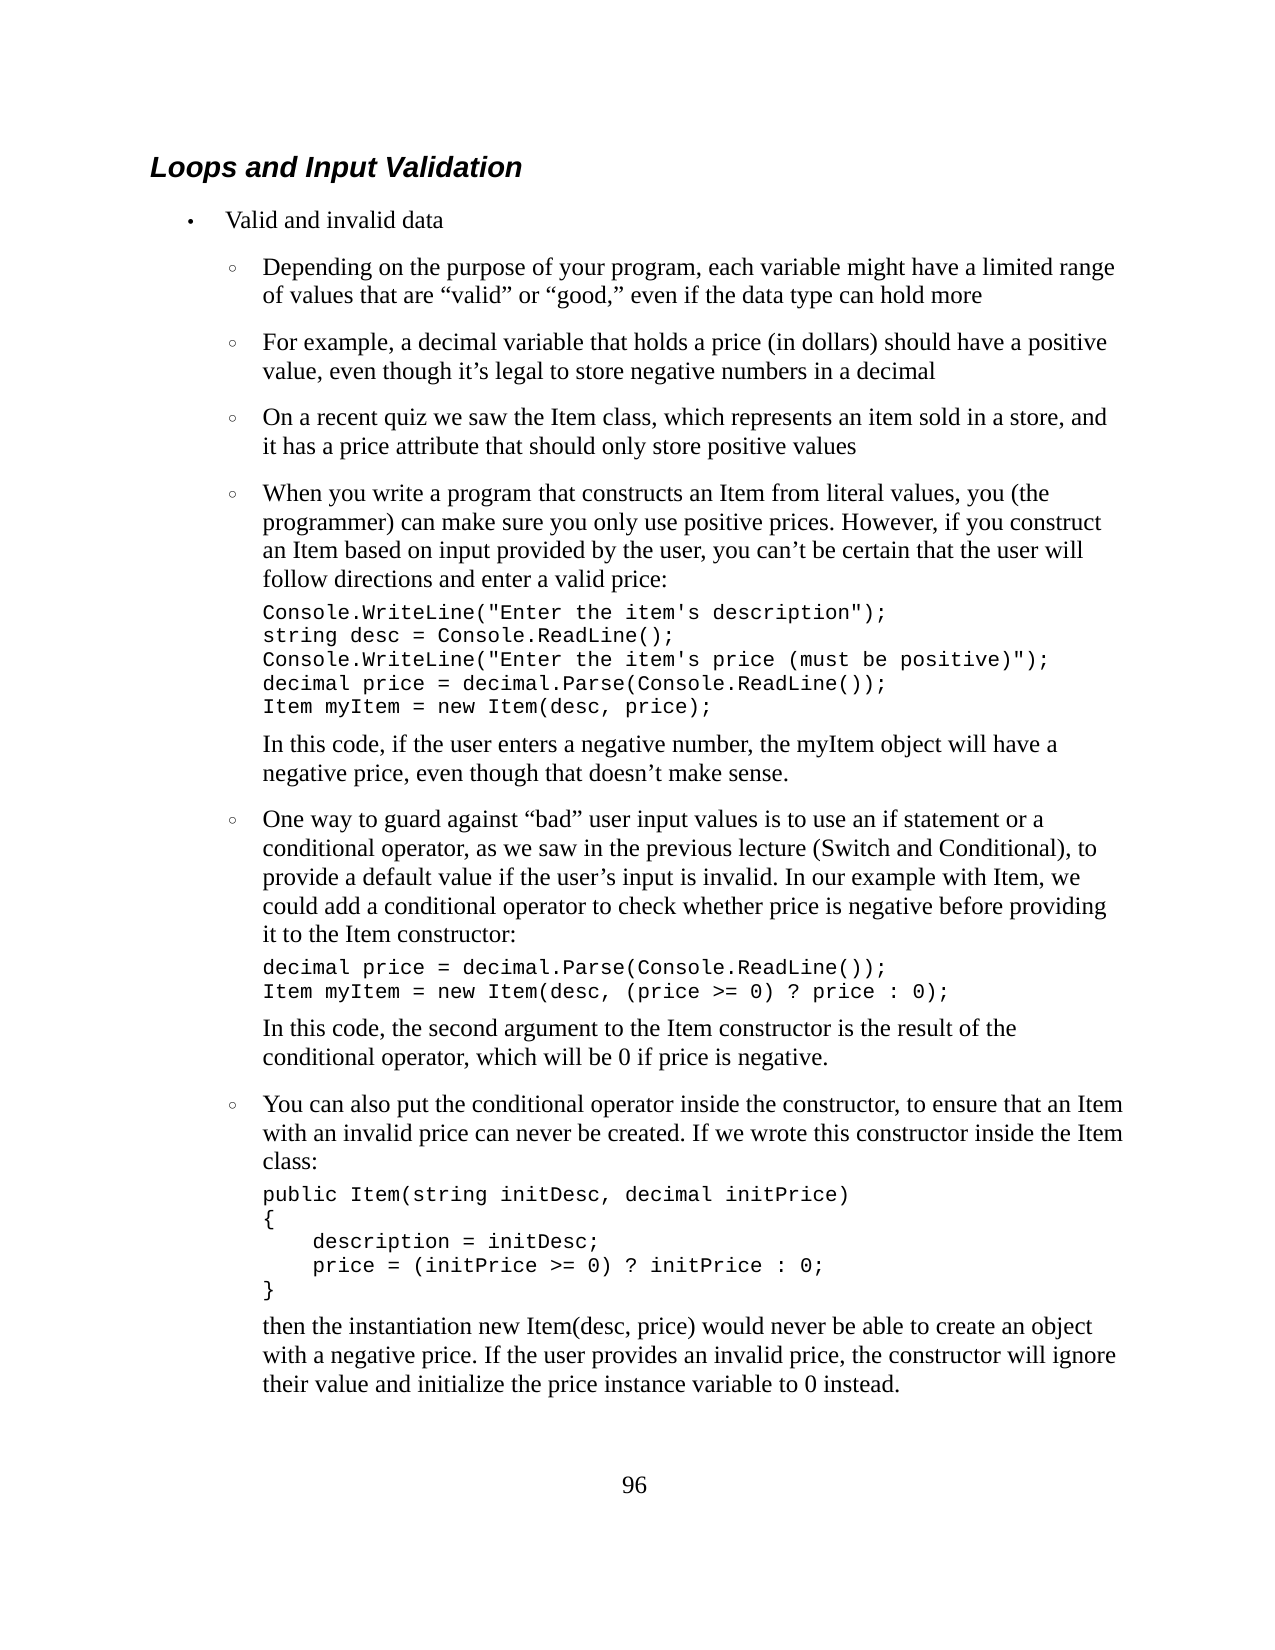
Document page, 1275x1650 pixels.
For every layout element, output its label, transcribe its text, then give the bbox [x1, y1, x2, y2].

list { [225, 1208, 1125, 1231]
list public Item(string initDesc, decimal initPrice) [225, 1184, 1125, 1208]
list } [225, 1279, 1125, 1302]
list Item myItem = new Item(desc, price); [225, 696, 1125, 720]
list then the instantiation new Item(desc, price) would never be able to create an object with a negative price. If the user provides an invalid price, the constructor will ignore their value and initialize the price instance variable to 0 instead. [225, 1311, 1125, 1397]
list When you write a program that constructs an Item from literal values, you (the programmer) can make sure you only use positive prices. However, if you construct an Item based on input provided by the user, you can’t be certain that the user will follow directions and enter a valid price: [225, 478, 1125, 593]
subtitle Loops and Input Validation [150, 150, 1125, 183]
list In this code, if the user enters a negative number, the myItem object will have a negative price, even though that doesn’t make sense. [225, 729, 1125, 787]
list Console.WriteLine("Enter the item's price (must be positive)"); [225, 649, 1125, 673]
list You can also put the conditional operator inside the constructor, to ensure that an Item with an invalid price can never be created. If we wrote this constructor inside the Item class: [225, 1089, 1125, 1175]
list On a recent quiz we saw the Item class, which represents an item sold in a store, and it has a price attribute that should only store positive values [225, 402, 1125, 460]
list description = initDesc; [225, 1231, 1125, 1255]
list Depending on the purpose of your program, each variable might have a limited range of values that are “valid” or “good,” even if the data type can hold more [225, 252, 1125, 309]
list Valid and invalid data [187, 205, 1125, 234]
list For example, a decimal variable that holds a price (in dollars) should have a positive value, even though it’s legal to store negative numbers in a decimal [225, 327, 1125, 384]
list string desc = Console.ReadLine(); [225, 626, 1125, 649]
list price = (initPrice >= 0) ? initPrice : 0; [225, 1255, 1125, 1279]
list In this code, the second argument to the Item constructor is the result of the conditional operator, which will be 0 if price is negative. [225, 1013, 1125, 1071]
list decimal price = decimal.Parse(Console.ReadLine()); [225, 957, 1125, 981]
list Item myItem = new Item(desc, (price >= 0) ? price : 0); [225, 981, 1125, 1004]
list One way to guard against “bad” user input values is to use an if statement or a conditional operator, as we saw in the previous lecture (Switch and Conditional), to provide a default value if the user’s input is invalid. In our example with Item, we could add a conditional operator to check whether price is negative before providing it to the Item constructor: [225, 804, 1125, 948]
list Console.WriteLine("Enter the item's description"); [225, 602, 1125, 626]
list decimal price = decimal.Parse(Console.ReadLine()); [225, 673, 1125, 696]
